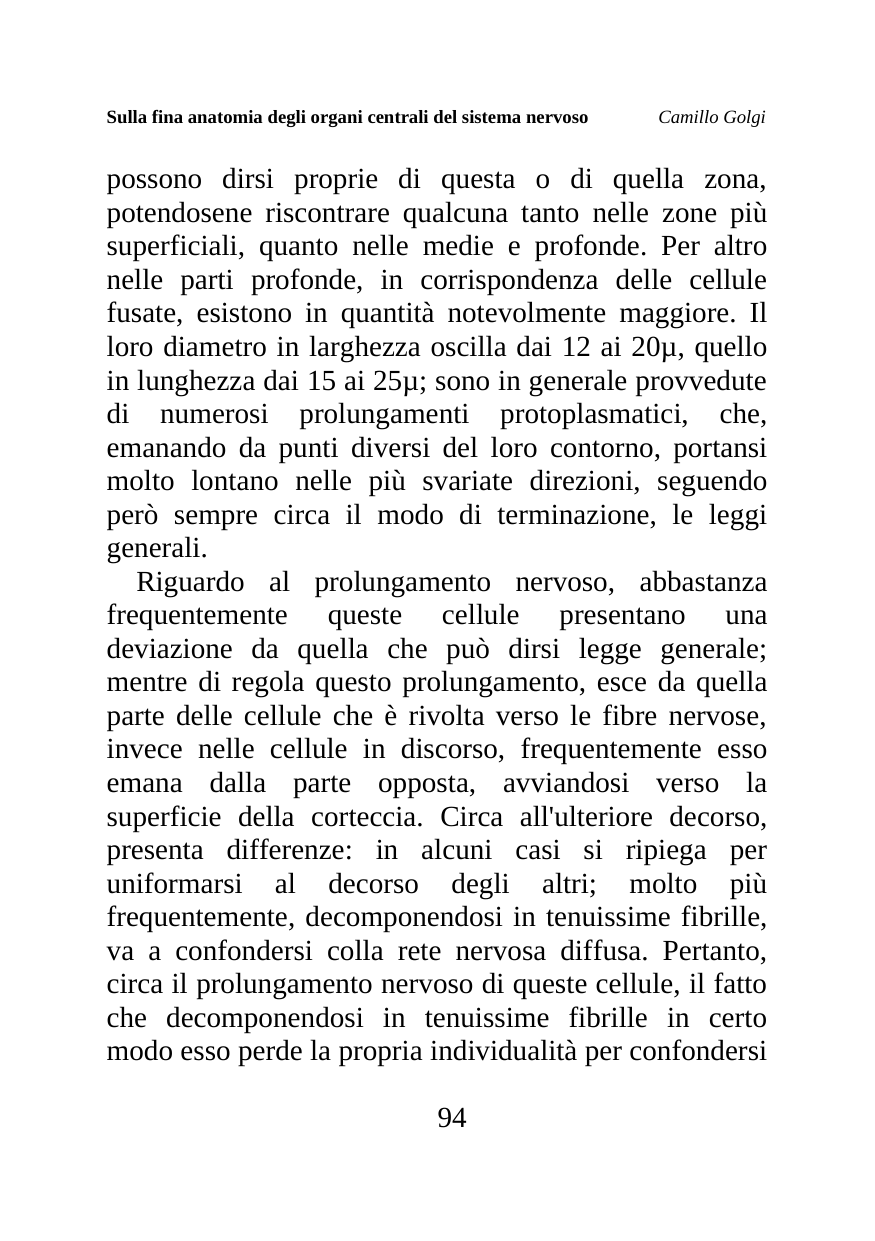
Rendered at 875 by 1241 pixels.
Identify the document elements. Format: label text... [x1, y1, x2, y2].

text Riguardo al prolungamento nervoso, abbastanza frequentemente queste cellule presentano una deviazione da quella che può dirsi legge generale; mentre di regola questo prolungamento, esce da quella parte delle cellule che è rivolta verso le fibre nervose, invece nelle cellule in discorso, frequentemente esso emana dalla parte opposta, avviandosi verso la superficie della corteccia. Circa all'ulteriore decorso, presenta differenze: in alcuni casi si ripiega per uniformarsi al decorso degli altri; molto più frequentemente, decomponendosi in tenuissime fibrille, va a confondersi colla rete nervosa diffusa. Pertanto, circa il prolungamento nervoso di queste cellule, il fatto che decomponendosi in tenuissime fibrille in certo modo esso perde la propria individualità per confondersi [106, 564, 768, 1067]
text possono dirsi proprie di questa o di quella zona, potendosene riscontrare qualcuna tanto nelle zone più superficiali, quanto nelle medie e profonde. Per altro nelle parti profonde, in corrispondenza delle cellule fusate, esistono in quantità notevolmente maggiore. Il loro diametro in larghezza oscilla dai 12 ai 20µ, quello in lunghezza dai 15 ai 25µ; sono in generale provvedute di numerosi prolungamenti protoplasmatici, che, emanando da punti diversi del loro contorno, portansi molto lontano nelle più svariate direzioni, seguendo però sempre circa il modo di terminazione, le leggi generali. [106, 161, 768, 564]
